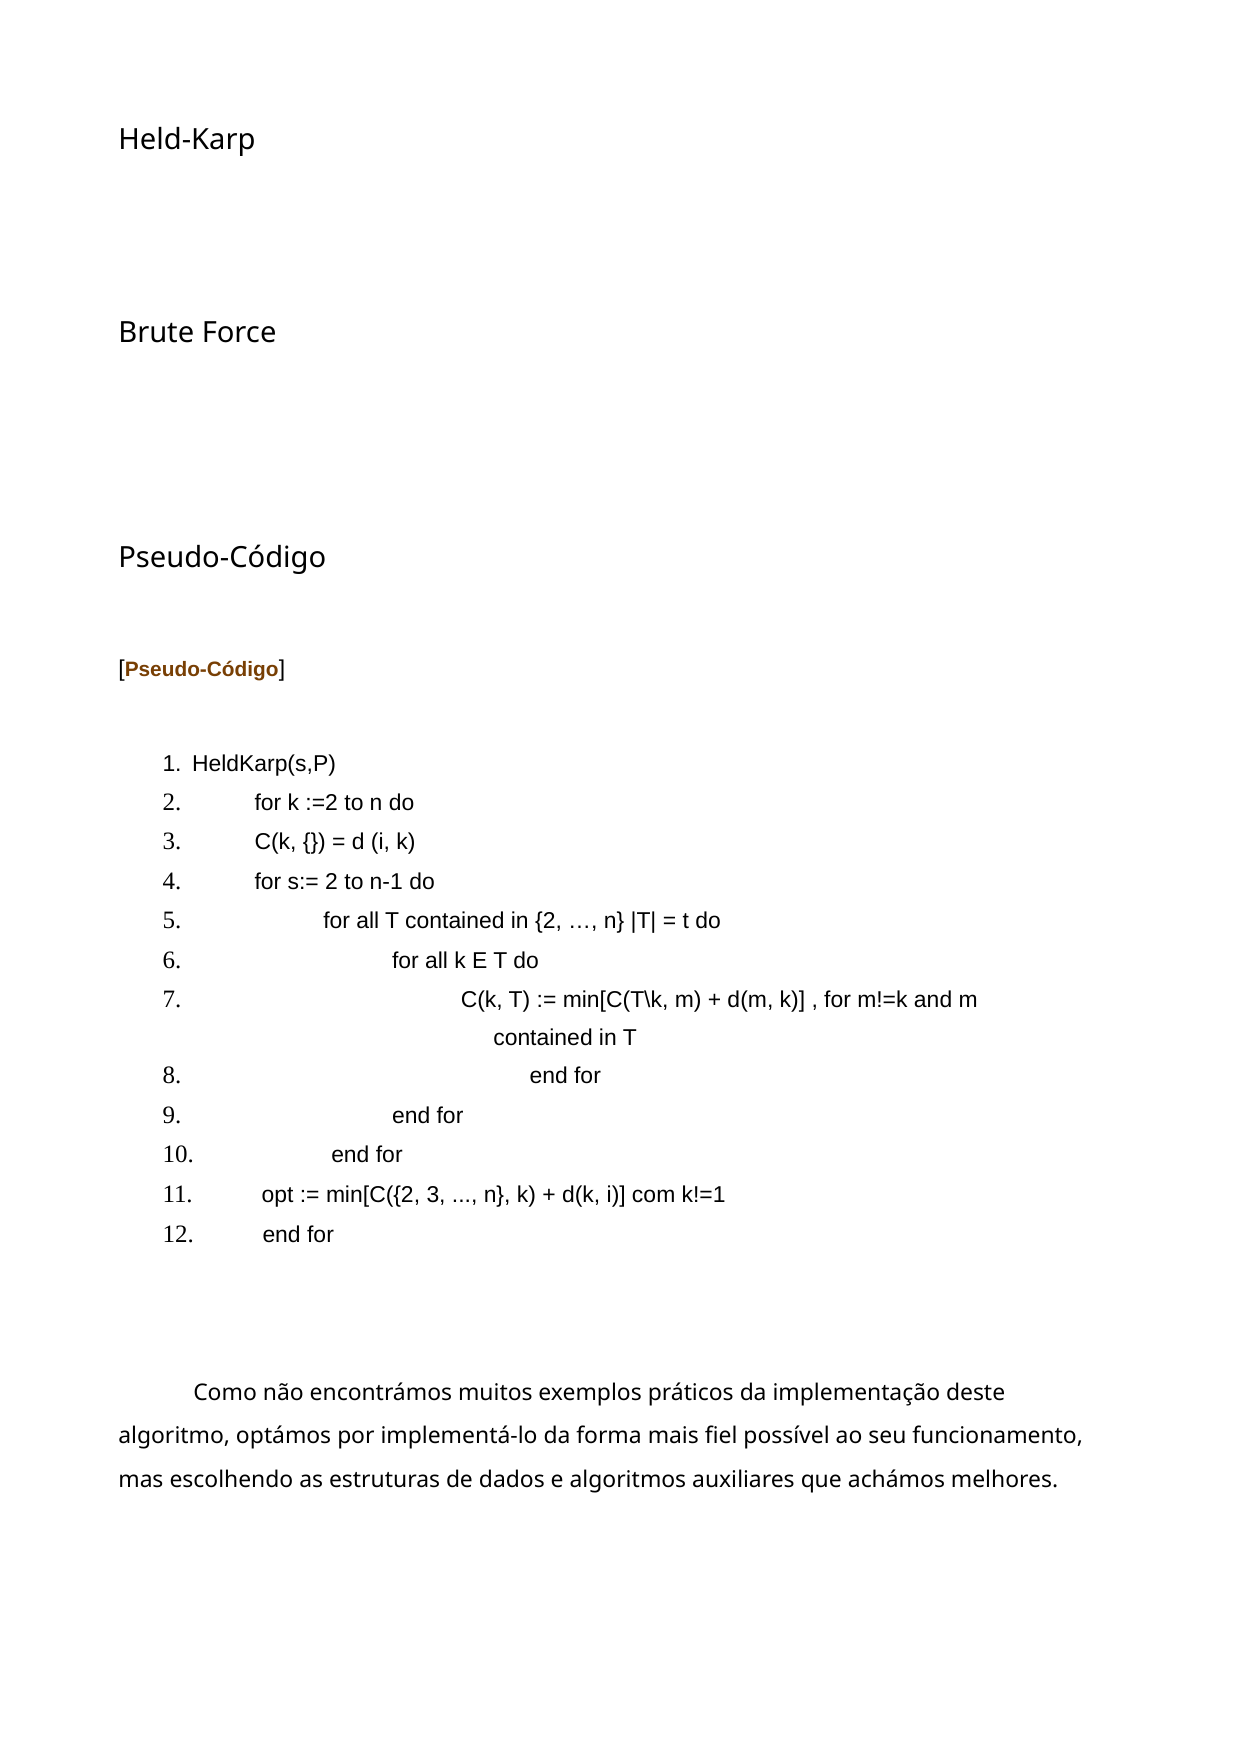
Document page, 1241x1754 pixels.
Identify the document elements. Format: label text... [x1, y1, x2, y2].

list HeldKarp(s,P) [162, 750, 1122, 777]
list end for [162, 1139, 1122, 1168]
list C(k, T) := min[C(T\k, m) + d(m, k)] , for m!=k and m [162, 984, 1122, 1013]
subtitle Held-Karp [118, 118, 1122, 158]
text Como não encontrámos muitos exemplos práticos da implementação deste algoritmo, optámos por implementá-lo da forma mais fiel possível ao seu funcionamento, mas escolhendo as estruturas de dados e algoritmos auxiliares que achámos melhores. [118, 1376, 1122, 1494]
list for k :=2 to n do [162, 787, 1122, 815]
list for s:= 2 to n-1 do [162, 866, 1122, 894]
text [Pseudo-Código] [118, 655, 1122, 681]
list end for [162, 1060, 1122, 1089]
list end for [162, 1100, 1122, 1129]
list for all k E T do [162, 945, 1122, 974]
list for all T contained in {2, …, n} |T| = t do [162, 905, 1122, 934]
list opt := min[C({2, 3, ..., n}, k) + d(k, i)] com k!=1 [162, 1179, 1122, 1208]
list C(k, {}) = d (i, k) [162, 826, 1122, 855]
list end for [162, 1219, 1122, 1247]
subtitle Brute Force [118, 311, 1122, 351]
text contained in T [493, 1024, 1122, 1050]
subtitle Pseudo-Código [118, 537, 1122, 576]
